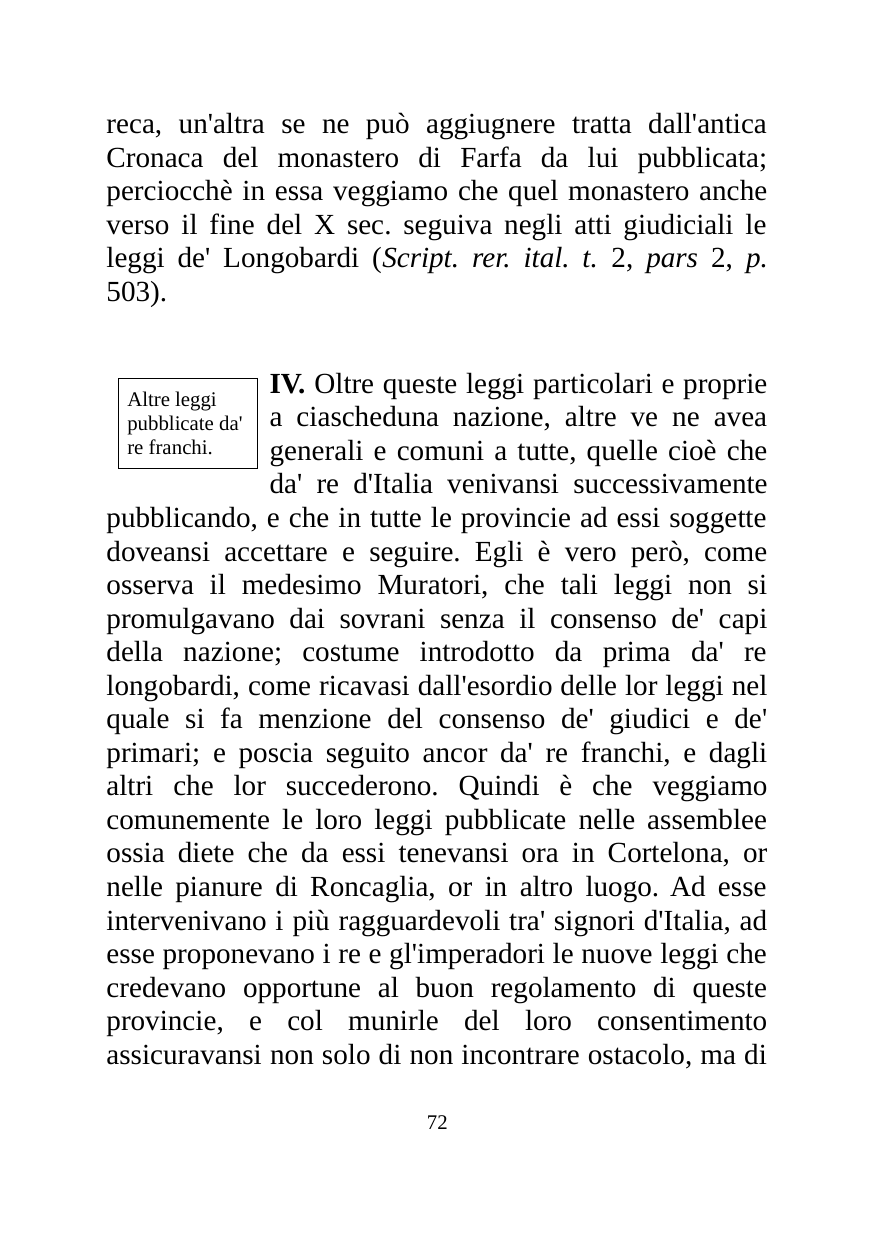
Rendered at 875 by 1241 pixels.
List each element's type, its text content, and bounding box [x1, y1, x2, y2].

text IV. Oltre queste leggi particolari e proprie a ciascheduna nazione, altre ve ne avea generali e comuni a tutte, quelle cioè che da' re d'Italia venivansi successivamente pubblicando, e che in tutte le provincie ad essi soggette doveansi accettare e seguire. Egli è vero però, come osserva il medesimo Muratori, che tali leggi non si promulgavano dai sovrani senza il consenso de' capi della nazione; costume introdotto da prima da' re longobardi, come ricavasi dall'esordio delle lor leggi nel quale si fa menzione del consenso de' giudici e de' primari; e poscia seguito ancor da' re franchi, e dagli altri che lor succederono. Quindi è che veggiamo comunemente le loro leggi pubblicate nelle assemblee ossia diete che da essi tenevansi ora in Cortelona, or nelle pianure di Roncaglia, or in altro luogo. Ad esse intervenivano i più ragguardevoli tra' signori d'Italia, ad esse proponevano i re e gl'imperadori le nuove leggi che credevano opportune al buon regolamento di queste provincie, e col munirle del loro consentimento assicuravansi non solo di non incontrare ostacolo, ma di [106, 366, 768, 1070]
text Altre leggi pubblicate da' re franchi. [127, 387, 248, 459]
text reca, un'altra se ne può aggiugnere tratta dall'antica Cronaca del monastero di Farfa da lui pubblicata; perciocchè in essa veggiamo che quel monastero anche verso il fine del X sec. seguiva negli atti giudiciali le leggi de' Longobardi (Script. rer. ital. t. 2, pars 2, p. 503). [106, 106, 768, 307]
